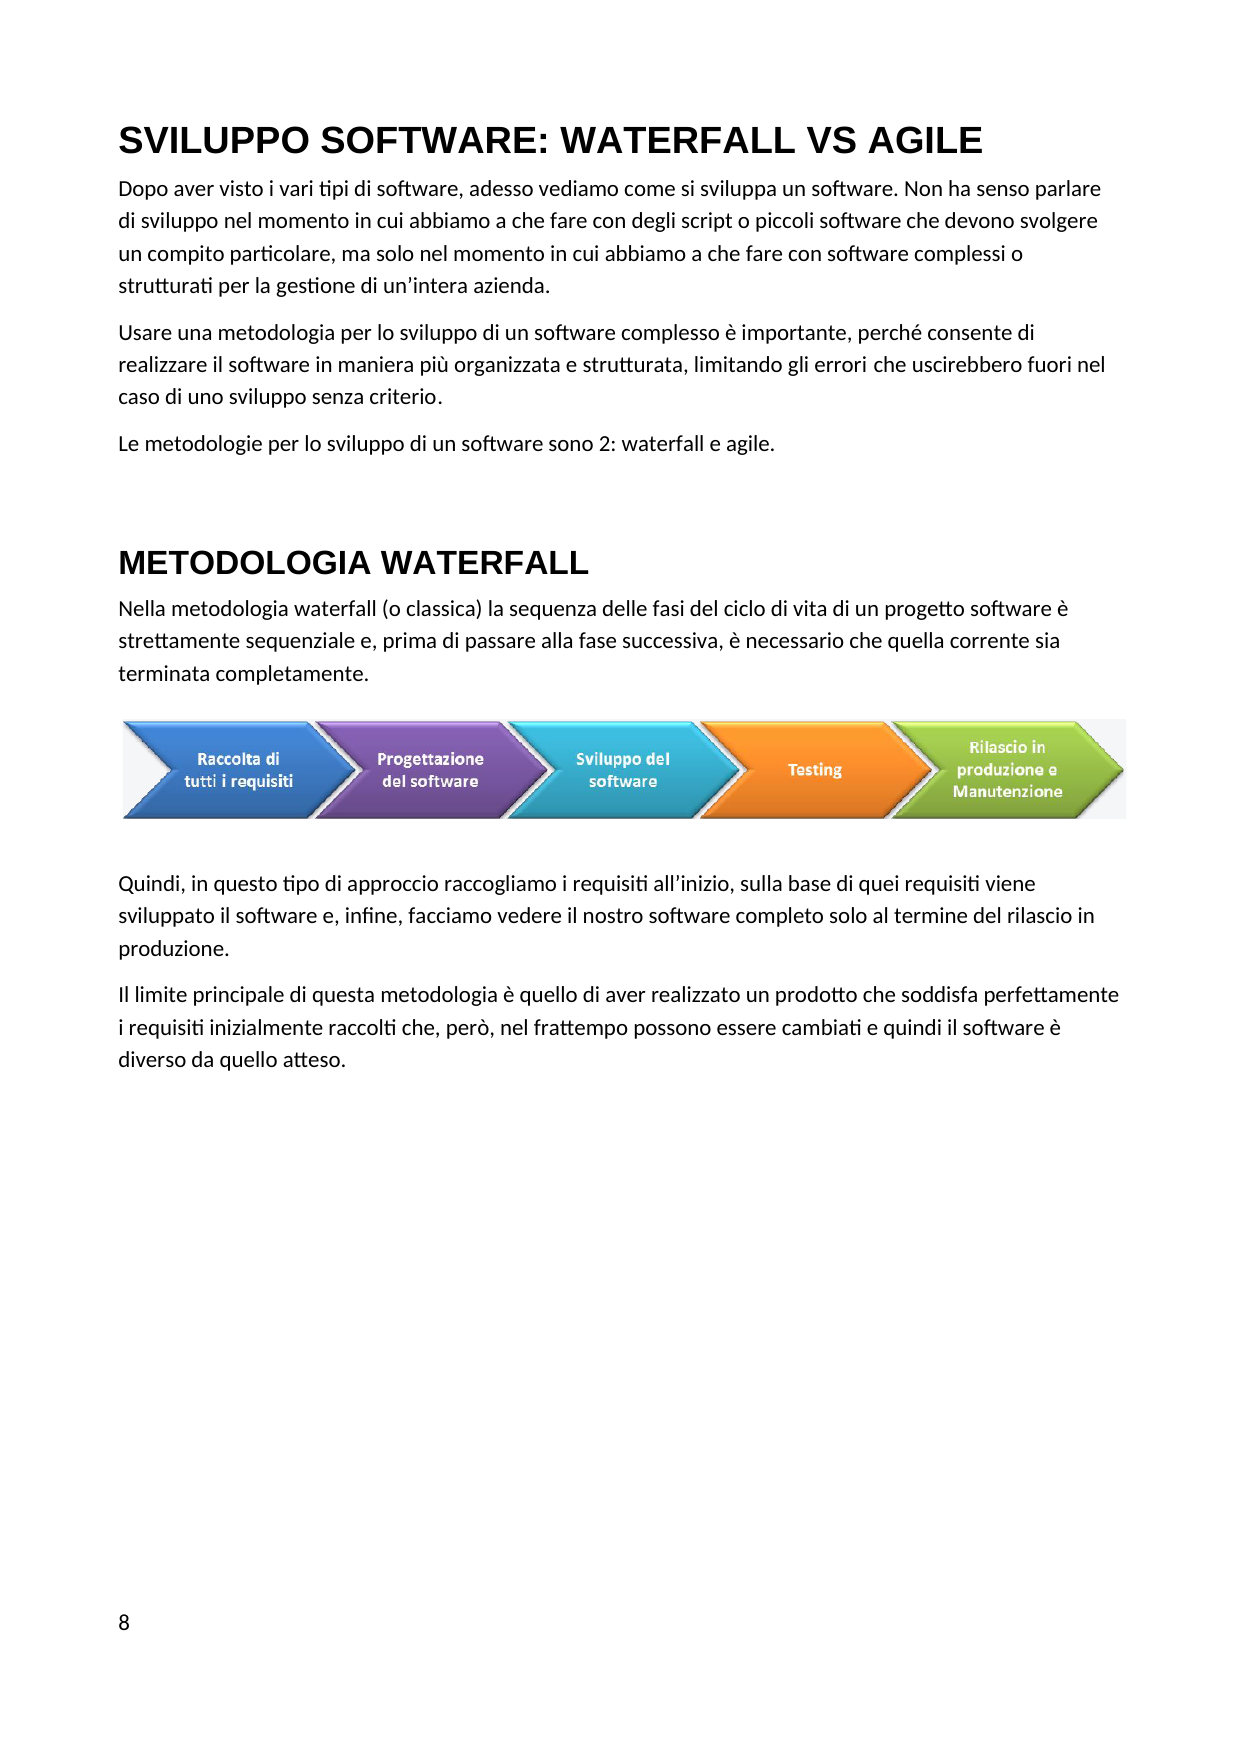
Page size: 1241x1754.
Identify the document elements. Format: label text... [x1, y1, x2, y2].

text Nella metodologia waterfall (o classica) la sequenza delle fasi del ciclo di vita di un progetto software è strettamente sequenziale e, prima di passare alla fase successiva, è necessario che quella corrente sia terminata completamente. [118, 594, 1122, 687]
text Quindi, in questo tipo di approccio raccogliamo i requisiti all’inizio, sulla base di quei requisiti viene sviluppato il software e, infine, facciamo vedere il nostro software completo solo al termine del rilascio in produzione. [118, 869, 1122, 962]
text Le metodologie per lo sviluppo di un software sono 2: waterfall e agile. [118, 429, 1122, 457]
subtitle SVILUPPO SOFTWARE: WATERFALL VS AGILE [118, 118, 1122, 162]
text Usare una metodologia per lo sviluppo di un software complesso è importante, perché consente di realizzare il software in maniera più organizzata e strutturata, limitando gli errori che uscirebbero fuori nel caso di uno sviluppo senza criterio. [118, 318, 1122, 410]
picture [122, 719, 1127, 819]
text Il limite principale di questa metodologia è quello di aver realizzato un prodotto che soddisfa perfettamente i requisiti inizialmente raccolti che, però, nel frattempo possono essere cambiati e quindi il software è diverso da quello atteso. [118, 980, 1122, 1073]
text Dopo aver visto i vari tipi di software, adesso vediamo come si sviluppa un software. Non ha senso parlare di sviluppo nel momento in cui abbiamo a che fare con degli script o piccoli software che devono svolgere un compito particolare, ma solo nel momento in cui abbiamo a che fare con software complessi o strutturati per la gestione di un’intera azienda. [118, 174, 1122, 299]
subtitle METODOLOGIA WATERFALL [118, 543, 1122, 582]
